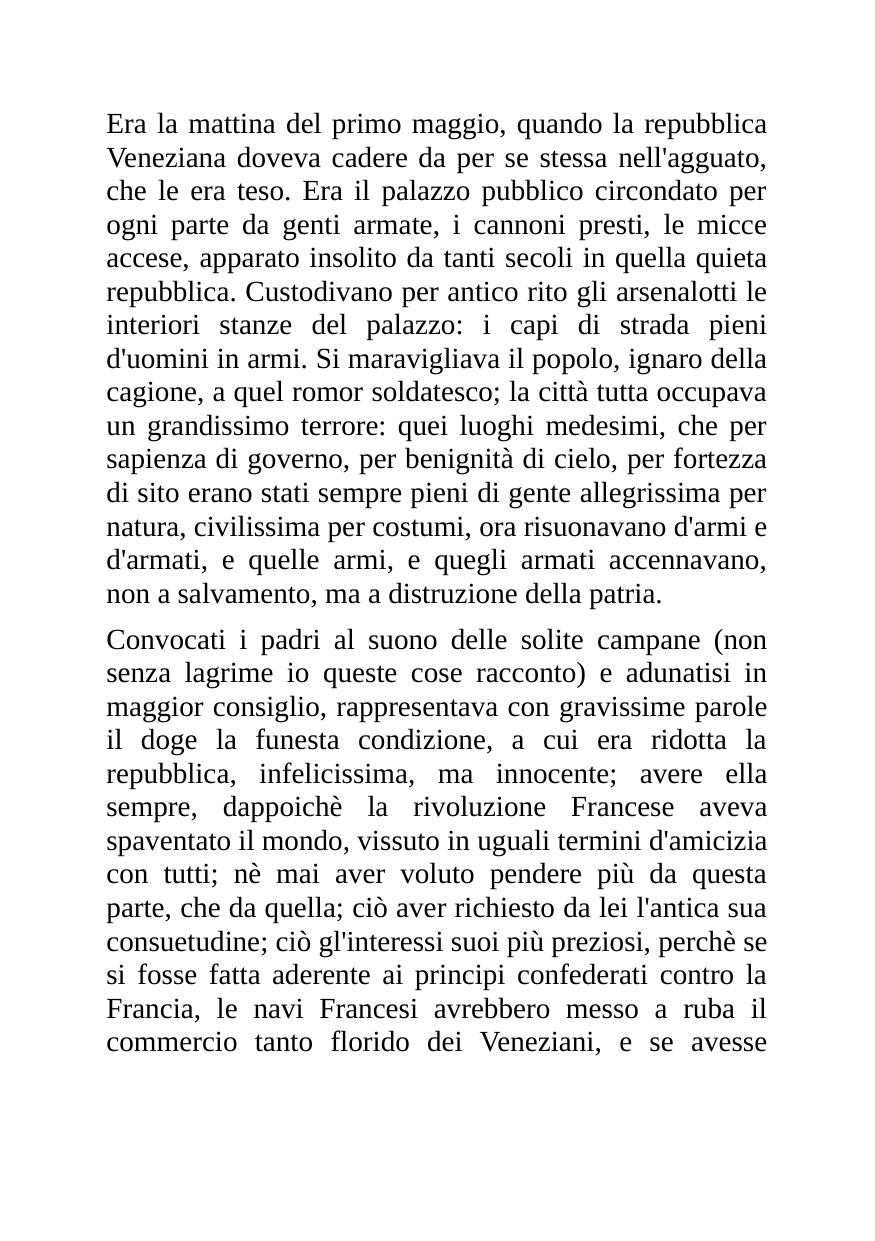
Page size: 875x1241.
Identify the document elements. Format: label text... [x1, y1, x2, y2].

text Era la mattina del primo maggio, quando la repubblica Veneziana doveva cadere da per se stessa nell'agguato, che le era teso. Era il palazzo pubblico circondato per ogni parte da genti armate, i cannoni presti, le micce accese, apparato insolito da tanti secoli in quella quieta repubblica. Custodivano per antico rito gli arsenalotti le interiori stanze del palazzo: i capi di strada pieni d'uomini in armi. Si maravigliava il popolo, ignaro della cagione, a quel romor soldatesco; la città tutta occupava un grandissimo terrore: quei luoghi medesimi, che per sapienza di governo, per benignità di cielo, per fortezza di sito erano stati sempre pieni di gente allegrissima per natura, civilissima per costumi, ora risuonavano d'armi e d'armati, e quelle armi, e quegli armati accennavano, non a salvamento, ma a distruzione della patria. [106, 106, 768, 609]
text Convocati i padri al suono delle solite campane (non senza lagrime io queste cose racconto) e adunatisi in maggior consiglio, rappresentava con gravissime parole il doge la funesta condizione, a cui era ridotta la repubblica, infelicissima, ma innocente; avere ella sempre, dappoichè la rivoluzione Francese aveva spaventato il mondo, vissuto in uguali termini d'amicizia con tutti; nè mai aver voluto pendere più da questa parte, che da quella; ciò aver richiesto da lei l'antica sua consuetudine; ciò gl'interessi suoi più preziosi, perchè se si fosse fatta aderente ai principi confederati contro la Francia, le navi Francesi avrebbero messo a ruba il commercio tanto florido dei Veneziani, e se avesse [106, 622, 768, 1058]
